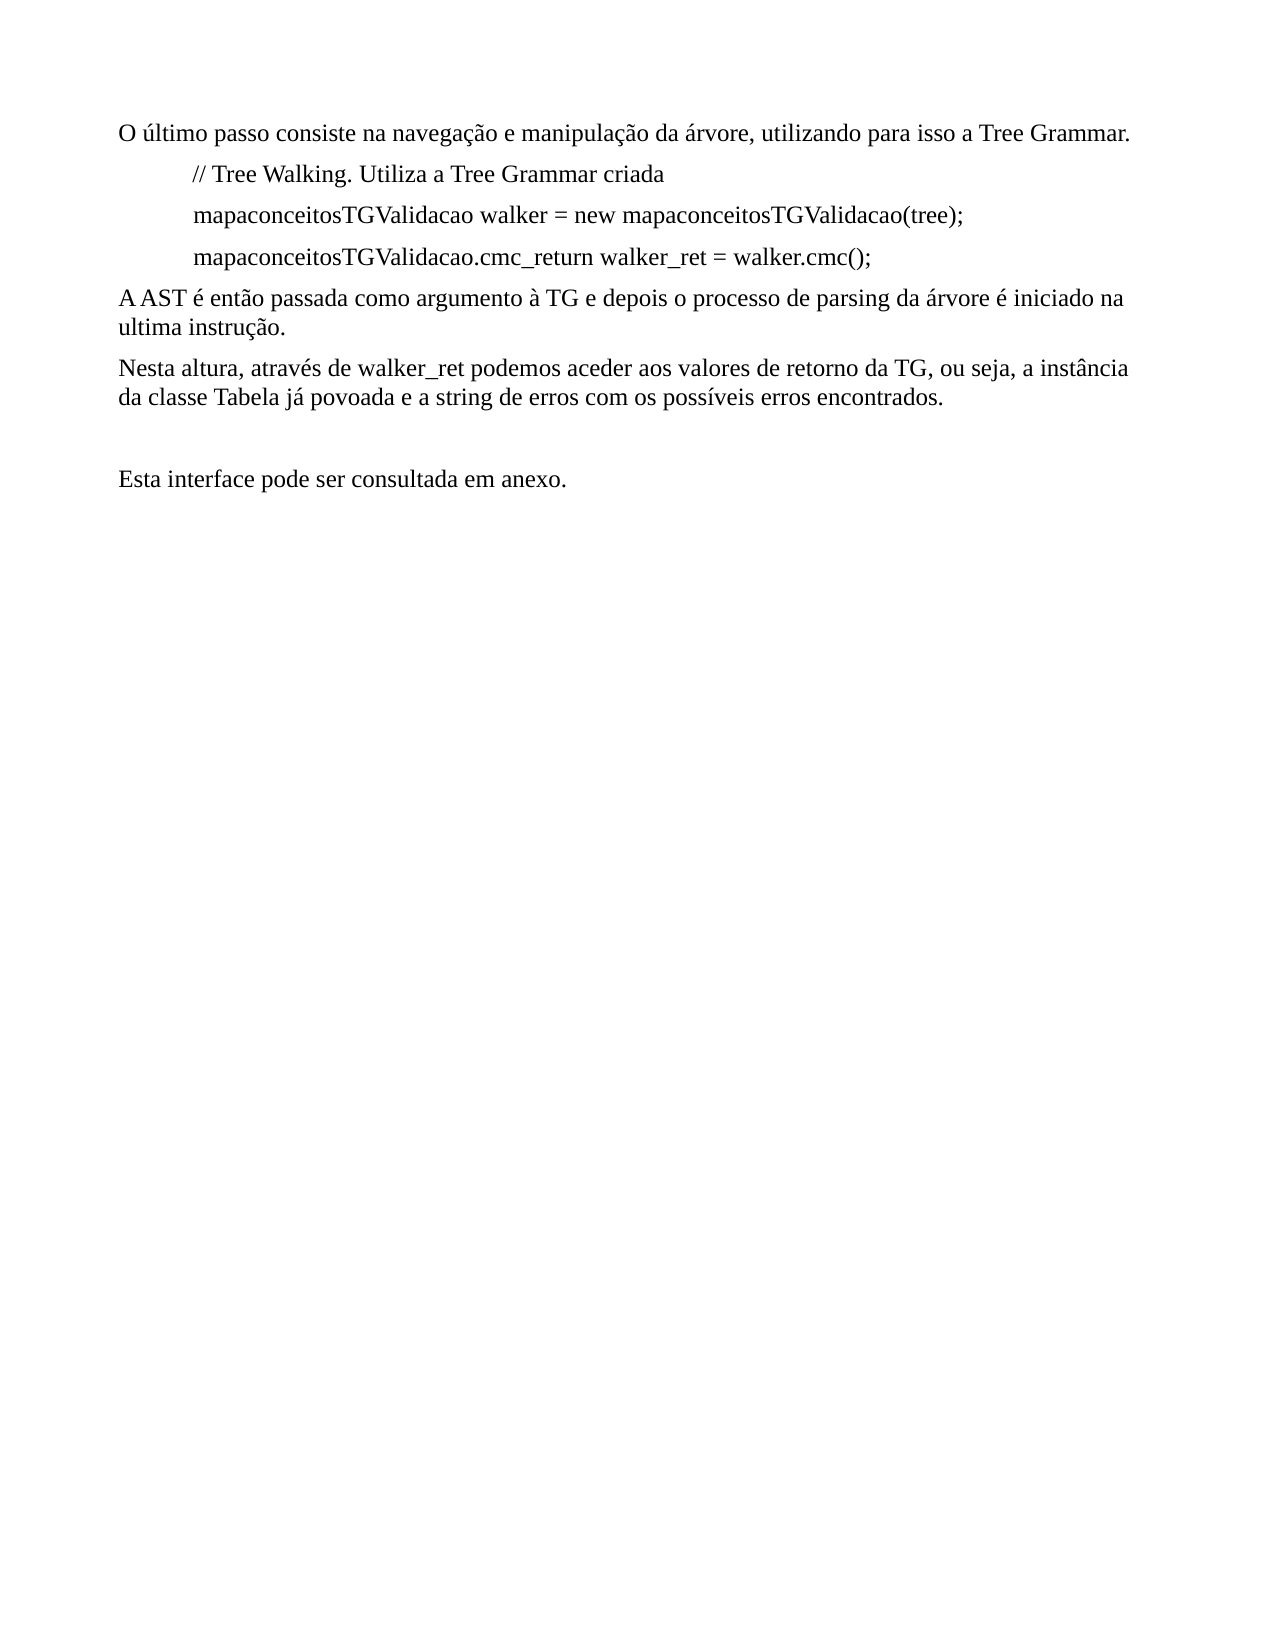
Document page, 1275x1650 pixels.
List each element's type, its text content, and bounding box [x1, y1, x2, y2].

text mapaconceitosTGValidacao walker = new mapaconceitosTGValidacao(tree); [118, 201, 1157, 229]
text A AST é então passada como argumento à TG e depois o processo de parsing da árvore é iniciado na ultima instrução. [118, 283, 1157, 341]
text O último passo consiste na navegação e manipulação da árvore, utilizando para isso a Tree Grammar. [118, 118, 1157, 147]
text Esta interface pode ser consultada em anexo. [118, 464, 1157, 493]
text Nesta altura, através de walker_ret podemos aceder aos valores de retorno da TG, ou seja, a instância da classe Tabela já povoada e a string de erros com os possíveis erros encontrados. [118, 353, 1157, 411]
text // Tree Walking. Utiliza a Tree Grammar criada [118, 159, 1157, 188]
text mapaconceitosTGValidacao.cmc_return walker_ret = walker.cmc(); [118, 242, 1157, 271]
